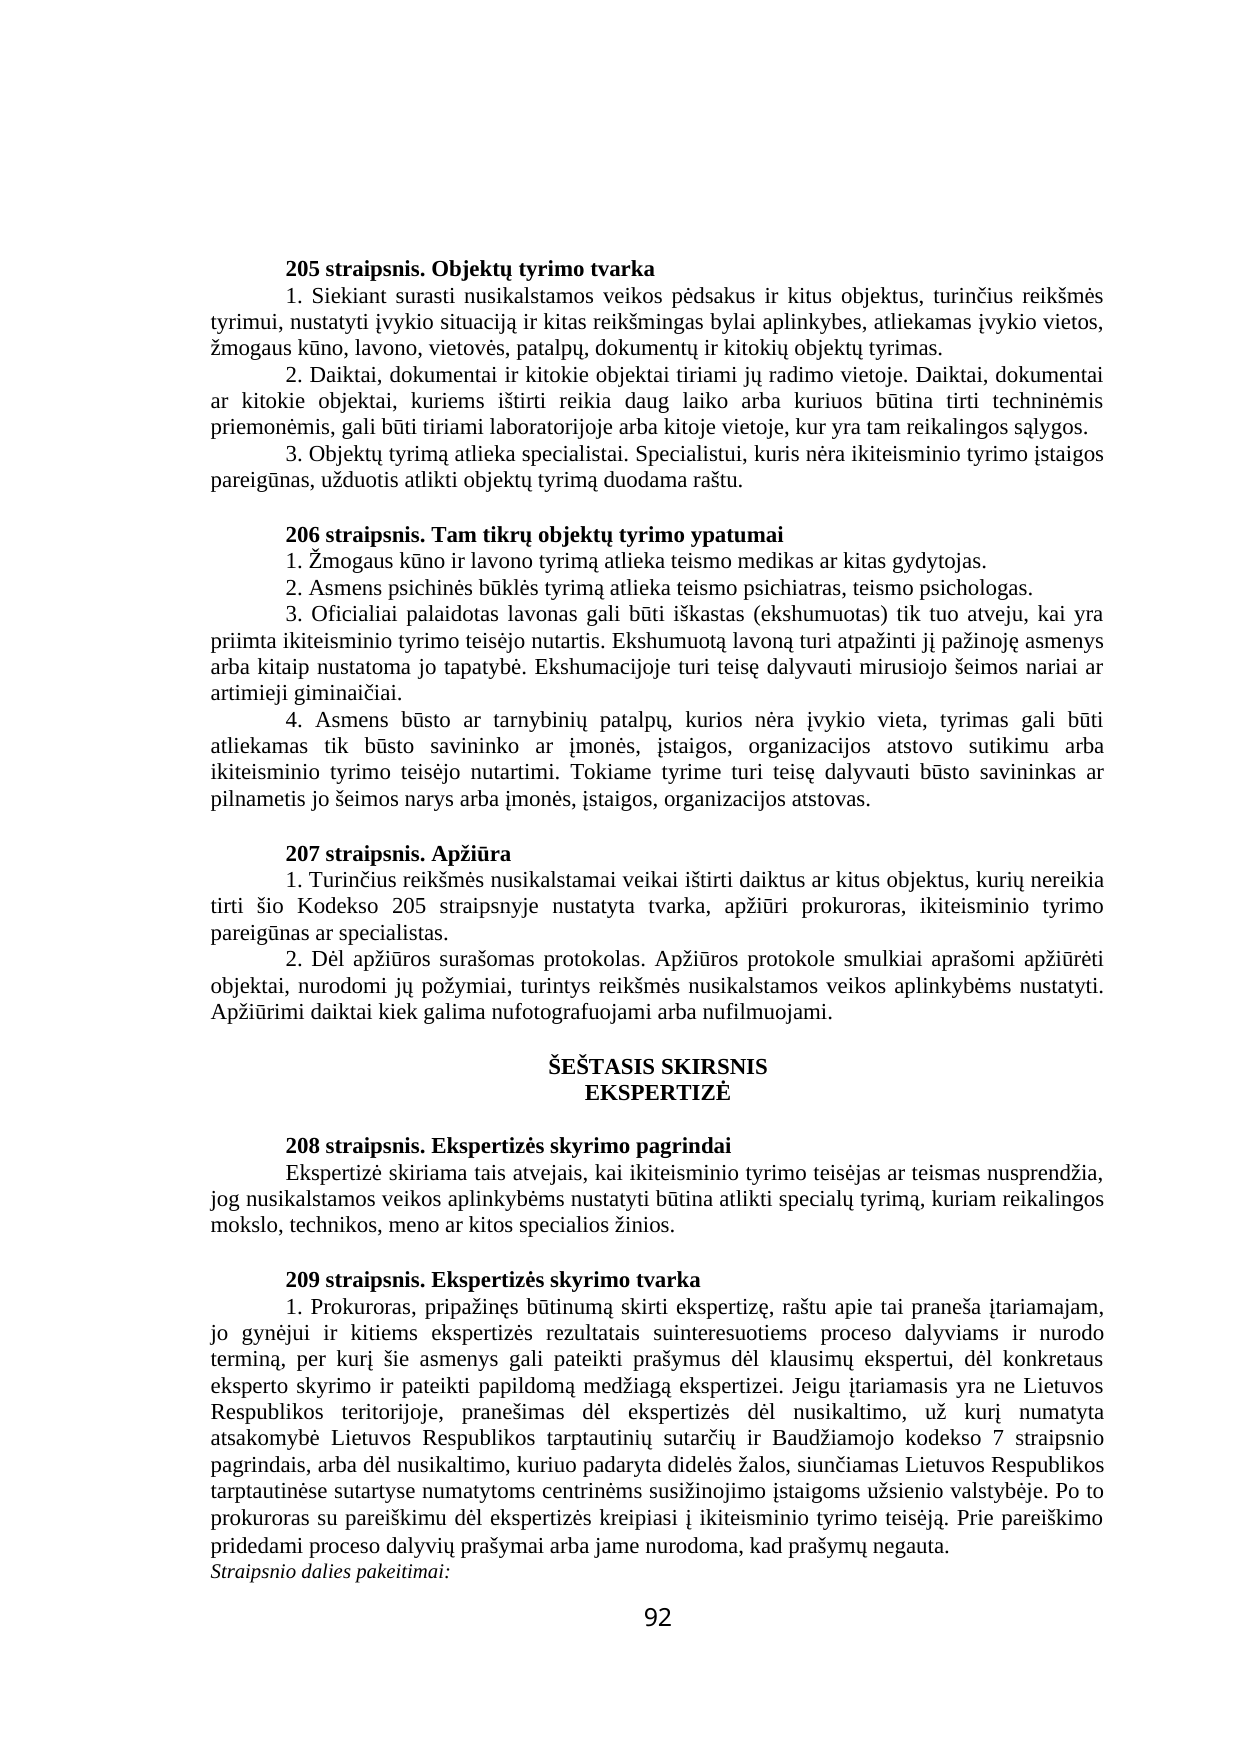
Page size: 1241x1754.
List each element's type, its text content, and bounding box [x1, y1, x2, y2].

text ŠEŠTASIS SKIRSNIS [210, 1053, 1105, 1079]
text 3. Oficialiai palaidotas lavonas gali būti iškastas (ekshumuotas) tik tuo atveju, kai yra priimta ikiteisminio tyrimo teisėjo nutartis. Ekshumuotą lavoną turi atpažinti jį pažinoję asmenys arba kitaip nustatoma jo tapatybė. Ekshumacijoje turi teisę dalyvauti mirusiojo šeimos nariai ar artimieji giminaičiai. [210, 600, 1105, 706]
text 4. Asmens būsto ar tarnybinių patalpų, kurios nėra įvykio vieta, tyrimas gali būti atliekamas tik būsto savininko ar įmonės, įstaigos, organizacijos atstovo sutikimu arba ikiteisminio tyrimo teisėjo nutartimi. Tokiame tyrime turi teisę dalyvauti būsto savininkas ar pilnametis jo šeimos narys arba įmonės, įstaigos, organizacijos atstovas. [210, 706, 1105, 811]
text 2. Asmens psichinės būklės tyrimą atlieka teismo psichiatras, teismo psichologas. [210, 574, 1105, 600]
text 1. Žmogaus kūno ir lavono tyrimą atlieka teismo medikas ar kitas gydytojas. [210, 548, 1105, 574]
text Straipsnio dalies pakeitimai: [210, 1559, 1105, 1583]
text 1. Turinčius reikšmės nusikalstamai veikai ištirti daiktus ar kitus objektus, kurių nereikia tirti šio Kodekso 205 straipsnyje nustatyta tvarka, apžiūri prokuroras, ikiteisminio tyrimo pareigūnas ar specialistas. [210, 866, 1105, 945]
text 206 straipsnis. Tam tikrų objektų tyrimo ypatumai [210, 521, 1105, 548]
text 208 straipsnis. Ekspertizės skyrimo pagrindai [210, 1132, 1105, 1158]
text 2. Dėl apžiūros surašomas protokolas. Apžiūros protokole smulkiai aprašomi apžiūrėti objektai, nurodomi jų požymiai, turintys reikšmės nusikalstamos veikos aplinkybėms nustatyti. Apžiūrimi daiktai kiek galima nufotografuojami arba nufilmuojami. [210, 945, 1105, 1024]
text 205 straipsnis. Objektų tyrimo tvarka [210, 255, 1105, 282]
text Ekspertizė skiriama tais atvejais, kai ikiteisminio tyrimo teisėjas ar teismas nusprendžia, jog nusikalstamos veikos aplinkybėms nustatyti būtina atlikti specialų tyrimą, kuriam reikalingos mokslo, technikos, meno ar kitos specialios žinios. [210, 1158, 1105, 1238]
text 3. Objektų tyrimą atlieka specialistai. Specialistui, kuris nėra ikiteisminio tyrimo įstaigos pareigūnas, užduotis atlikti objektų tyrimą duodama raštu. [210, 440, 1105, 492]
text 1. Siekiant surasti nusikalstamos veikos pėdsakus ir kitus objektus, turinčius reikšmės tyrimui, nustatyti įvykio situaciją ir kitas reikšmingas bylai aplinkybes, atliekamas įvykio vietos, žmogaus kūno, lavono, vietovės, patalpų, dokumentų ir kitokių objektų tyrimas. [210, 282, 1105, 361]
text 207 straipsnis. Apžiūra [210, 840, 1105, 866]
text Ekspertizė [210, 1079, 1105, 1106]
text 2. Daiktai, dokumentai ir kitokie objektai tiriami jų radimo vietoje. Daiktai, dokumentai ar kitokie objektai, kuriems ištirti reikia daug laiko arba kuriuos būtina tirti techninėmis priemonėmis, gali būti tiriami laboratorijoje arba kitoje vietoje, kur yra tam reikalingos sąlygos. [210, 361, 1105, 440]
text 209 straipsnis. Ekspertizės skyrimo tvarka [210, 1266, 1105, 1293]
text 1. Prokuroras, pripažinęs būtinumą skirti ekspertizę, raštu apie tai praneša įtariamajam, jo gynėjui ir kitiems ekspertizės rezultatais suinteresuotiems proceso dalyviams ir nurodo terminą, per kurį šie asmenys gali pateikti prašymus dėl klausimų ekspertui, dėl konkretaus eksperto skyrimo ir pateikti papildomą medžiagą ekspertizei. Jeigu įtariamasis yra ne Lietuvos Respublikos teritorijoje, pranešimas dėl ekspertizės dėl nusikaltimo, už kurį numatyta atsakomybė Lietuvos Respublikos tarptautinių sutarčių ir Baudžiamojo kodekso 7 straipsnio pagrindais, arba dėl nusikaltimo, kuriuo padaryta didelės žalos, siunčiamas Lietuvos Respublikos tarptautinėse sutartyse numatytoms centrinėms susižinojimo įstaigoms užsienio valstybėje. Po to prokuroras su pareiškimu dėl ekspertizės kreipiasi į ikiteisminio tyrimo teisėją. Prie pareiškimo pridedami proceso dalyvių prašymai arba jame nurodoma, kad prašymų negauta. [210, 1293, 1105, 1559]
